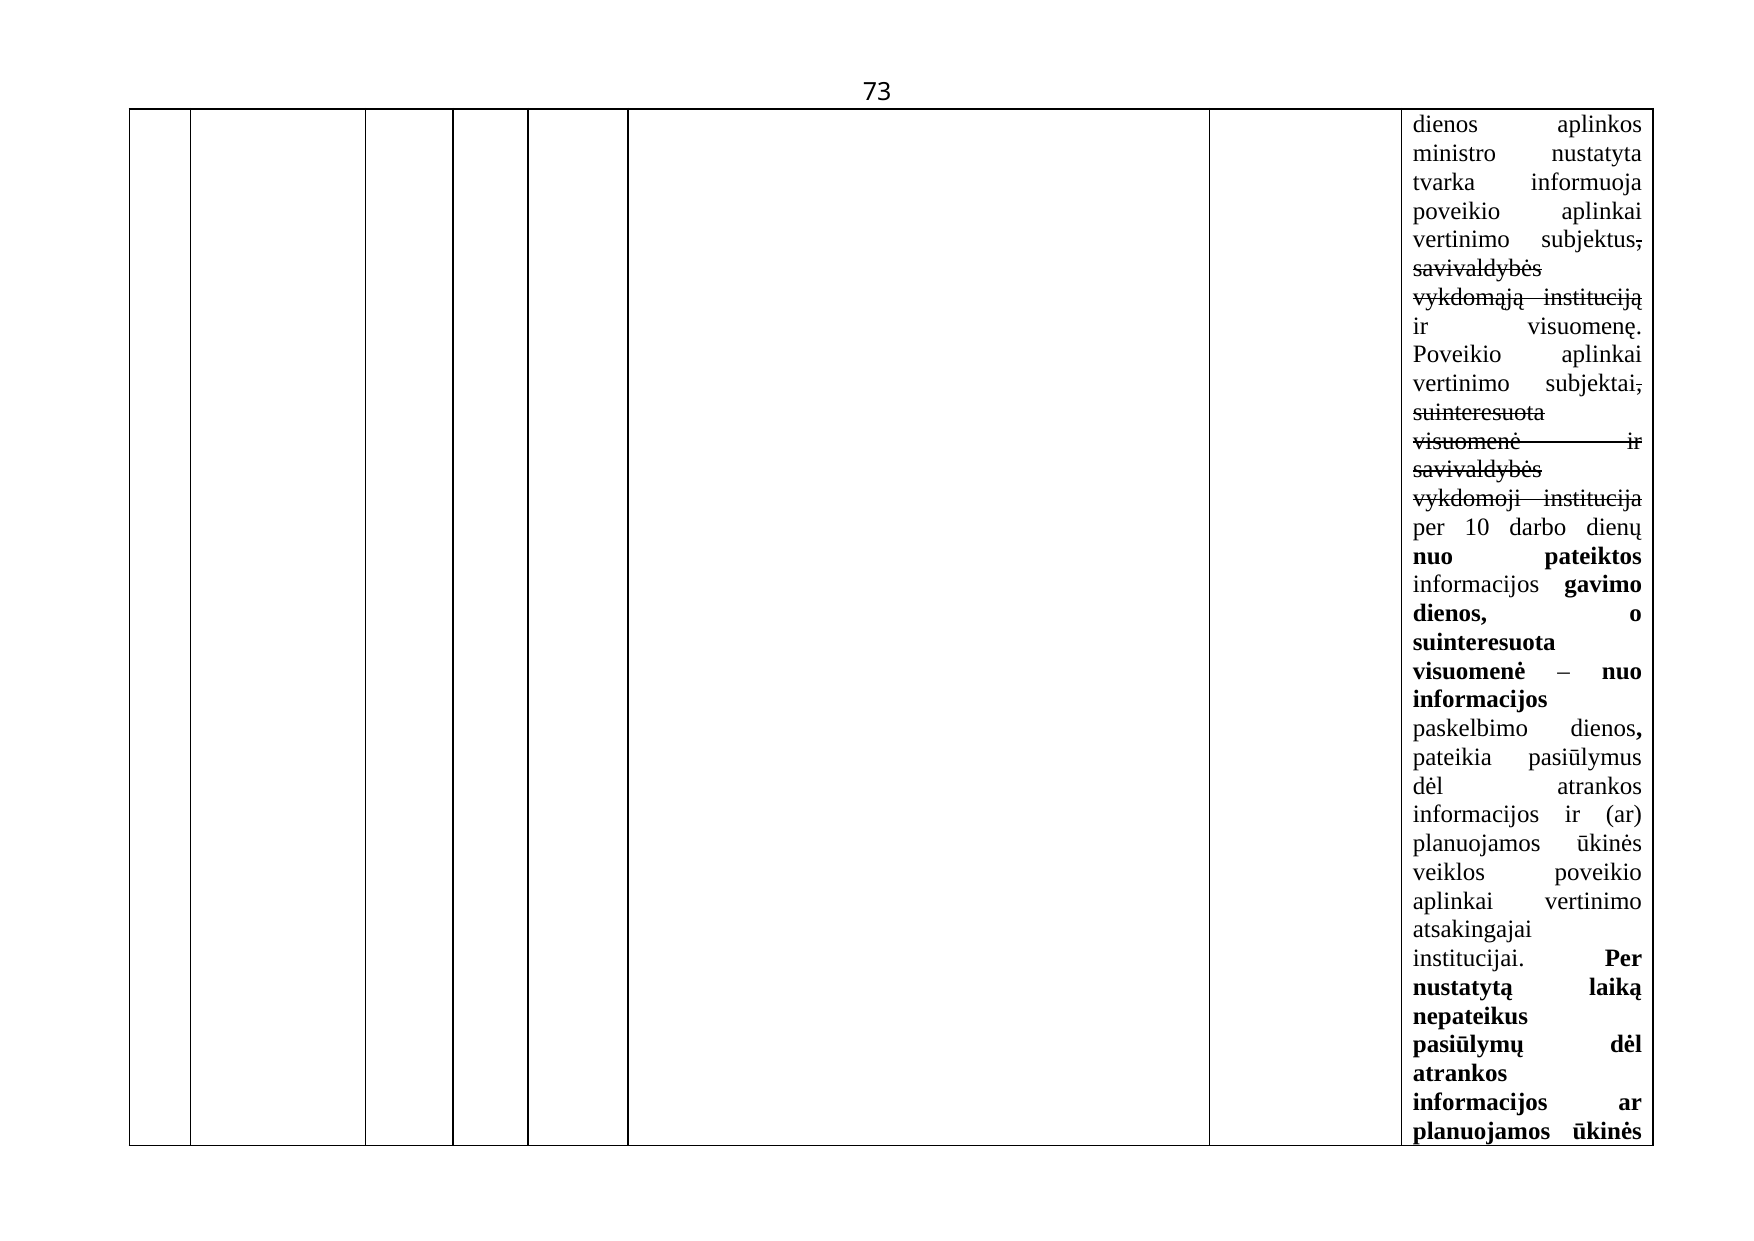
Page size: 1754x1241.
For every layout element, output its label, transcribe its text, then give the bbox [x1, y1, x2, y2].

table_cell [366, 110, 452, 1144]
table_cell [629, 110, 1209, 1144]
table_cell [529, 110, 627, 1144]
table_cell dienos aplinkos ministro nustatyta tvarka informuoja poveikio aplinkai vertinimo subjektus, savivaldybės vykdomąją instituciją ir visuomenę. Poveikio aplinkai vertinimo subjektai, suinteresuota visuomenė ir savivaldybės vykdomoji institucija per 10 darbo dienų nuo pateiktos informacijos gavimo dienos, o suinteresuota visuomenė – nuo informacijos paskelbimo dienos, pateikia pasiūlymus dėl atrankos informacijos ir (ar) planuojamos ūkinės veiklos poveikio aplinkai vertinimo atsakingajai institucijai. Per nustatytą laiką nepateikus pasiūlymų dėl atrankos informacijos ar planuojamos ūkinės [1402, 110, 1652, 1144]
table_cell [454, 110, 527, 1144]
table_cell [191, 110, 365, 1144]
table_cell [1210, 110, 1401, 1144]
table_cell [130, 110, 190, 1144]
